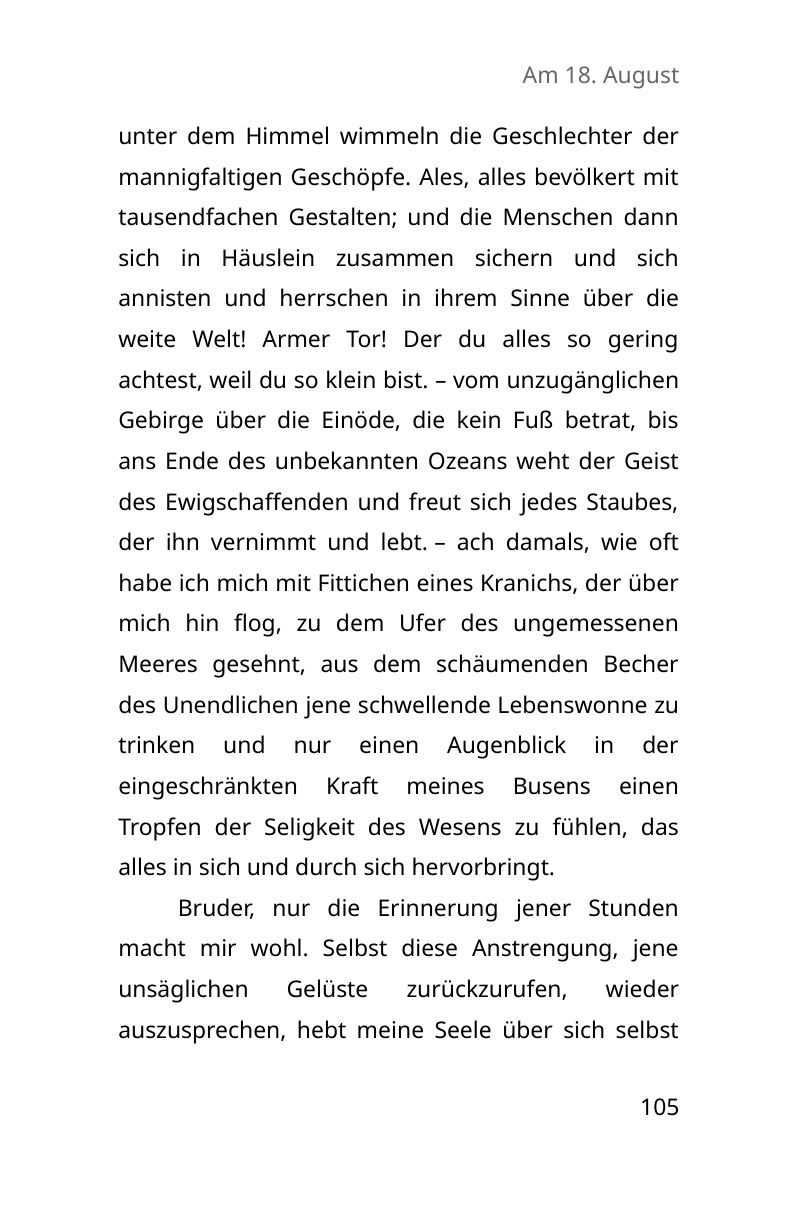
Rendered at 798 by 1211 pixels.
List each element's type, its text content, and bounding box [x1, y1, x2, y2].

text unter dem Himmel wimmeln die Geschlechter der mannigfaltigen Geschöpfe. Ales, alles bevölkert mit tausendfachen Gestalten; und die Menschen dann sich in Häuslein zusammen sichern und sich annisten und herrschen in ihrem Sinne über die weite Welt! Armer Tor! Der du alles so gering achtest, weil du so klein bist. – vom unzugänglichen Gebirge über die Einöde, die kein Fuß betrat, bis ans Ende des unbekannten Ozeans weht der Geist des Ewigschaffenden und freut sich jedes Staubes, der ihn vernimmt und lebt. – ach damals, wie oft habe ich mich mit Fittichen eines Kranichs, der über mich hin flog, zu dem Ufer des ungemessenen Meeres gesehnt, aus dem schäumenden Becher des Unendlichen jene schwellende Lebenswonne zu trinken und nur einen Augenblick in der eingeschränkten Kraft meines Busens einen Tropfen der Seligkeit des Wesens zu fühlen, das alles in sich und durch sich hervorbringt. [118, 120, 679, 882]
text Bruder, nur die Erinnerung jener Stunden macht mir wohl. Selbst diese Anstrengung, jene unsäglichen Gelüste zurückzurufen, wieder auszusprechen, hebt meine Seele über sich selbst [118, 892, 679, 1045]
